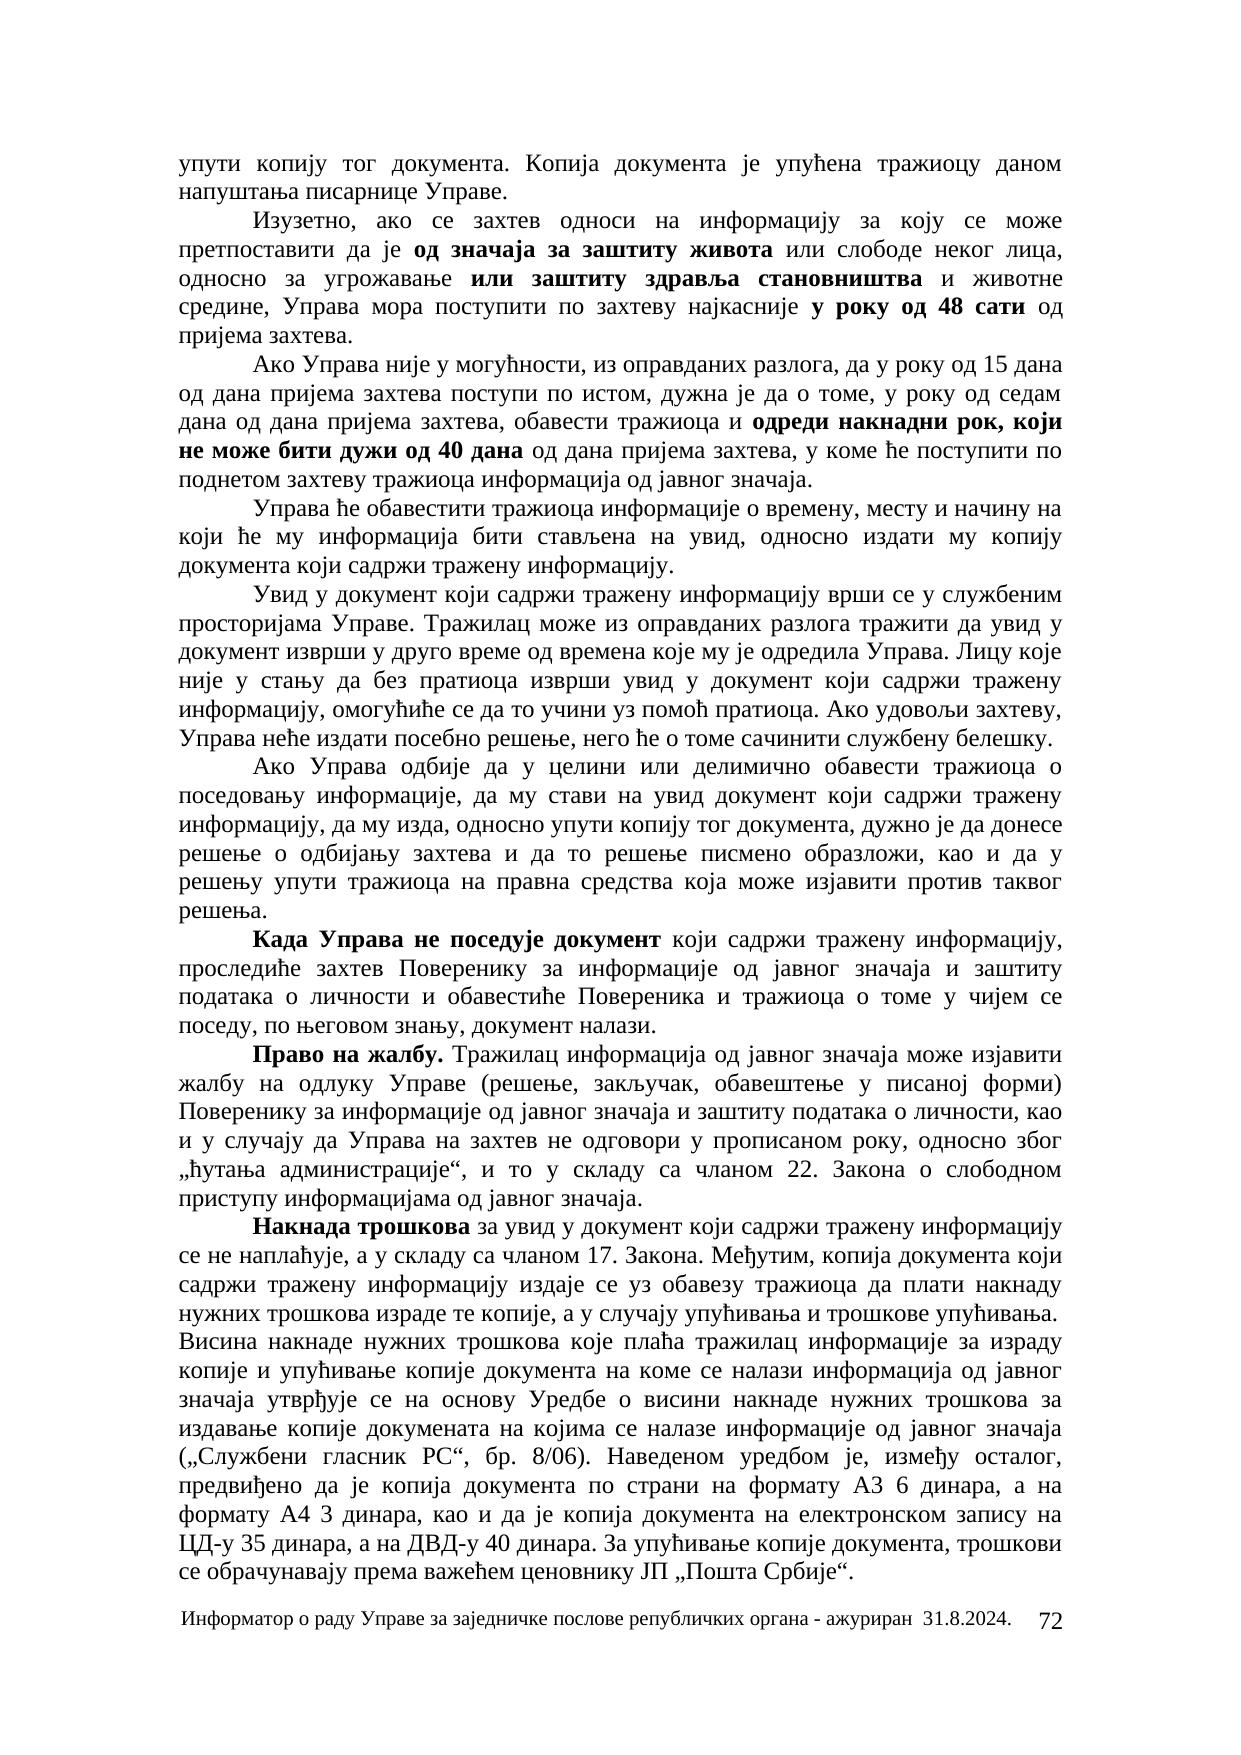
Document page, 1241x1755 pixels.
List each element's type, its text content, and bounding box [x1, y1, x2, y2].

text упути копију тог документа. Копија документа је упућена тражиоцу даном напуштања писарнице Управе. [178, 148, 1063, 205]
text Увид у документ који садржи тражену информацију врши се у службеним просторијама Управе. Тражилац може из оправданих разлога тражити да увид у документ изврши у друго време од времена које му је одредила Управа. Лицу које није у стању да без пратиоца изврши увид у документ који садржи тражену информацију, омогућиће се да то учини уз помоћ пратиоца. Ако удовољи захтеву, Управа неће издати посебно решење, него ће о томе сачинити службену белешку. [178, 579, 1063, 751]
text Висина накнаде нужних трошкова које плаћа тражилац информације за израду копије и упућивање копије документа на коме се налази информација од јавног значаја утврђује се на основу Уредбе о висини накнаде нужних трошкова за издавање копије докумената на којима се налазе информације од јавног значаја („Службени гласник РС“, бр. 8/06). Наведеном уредбом је, између осталог, предвиђено да је копија документа по страни на формату А3 6 динара, а на формату А4 3 динара, као и да је копија документа на електронском запису на ЦД-у 35 динара, а на ДВД-у 40 динара. За упућивање копије документа, трошкови се обрачунавају према важећем ценовнику ЈП „Пошта Србије“. [178, 1326, 1063, 1585]
text Изузетно, ако се захтев односи на информацију за коју се може претпоставити да је од значаја за заштиту живота или слободе неког лица, односно за угрожавање или заштиту здравља становништва и животне средине, Управа мора поступити по захтеву најкасније у року од 48 сати од пријема захтева. [178, 205, 1063, 349]
text Ако Управа није у могућности, из оправданих разлога, да у року од 15 дана од дана пријема захтева поступи по истом, дужна је да о томе, у року од седам дана од дана пријема захтева, обавести тражиоца и одреди накнадни рок, који не може бити дужи од 40 дана од дана пријема захтева, у коме ће поступити по поднетом захтеву тражиоца информација од јавног значаја. [178, 349, 1063, 493]
text Када Управа не поседује документ који садржи тражену информацију, проследиће захтев Поверенику за информације од јавног значаја и заштиту података о личности и обавестиће Повереника и тражиоца о томе у чијем се поседу, по његовом знању, документ налази. [178, 924, 1063, 1039]
text Накнада трошкова за увид у документ који садржи тражену информацију се не наплаћује, а у складу са чланом 17. Закона. Међутим, копија документа који садржи тражену информацију издаје се уз обавезу тражиоца да плати накнаду нужних трошкова израде те копије, а у случају упућивања и трошкове упућивања. [178, 1211, 1063, 1326]
text Управа ће обавестити тражиоца информације о времену, месту и начину на који ће му информација бити стављена на увид, односно издати му копију документа који садржи тражену информацију. [178, 493, 1063, 579]
text Право на жалбу. Тражилац информација од јавног значаја може изјавити жалбу на одлуку Управе (решење, закључак, обавештење у писаној форми) Поверенику за информације од јавног значаја и заштиту података о личности, као и у случају да Управа на захтев не одговори у прописаном року, односно због „ћутања администрације“, и то у складу са чланом 22. Закона о слободном приступу информацијама од јавног значаја. [178, 1039, 1063, 1211]
text Ако Управа одбије да у целини или делимично обавести тражиоца о поседовању информације, да му стави на увид документ који садржи тражену информацију, да му изда, односно упути копију тог документа, дужно је да донесе решење о одбијању захтева и да то решење писмено образложи, као и да у решењу упути тражиоца на правна средства која може изјавити против таквог решења. [178, 751, 1063, 924]
